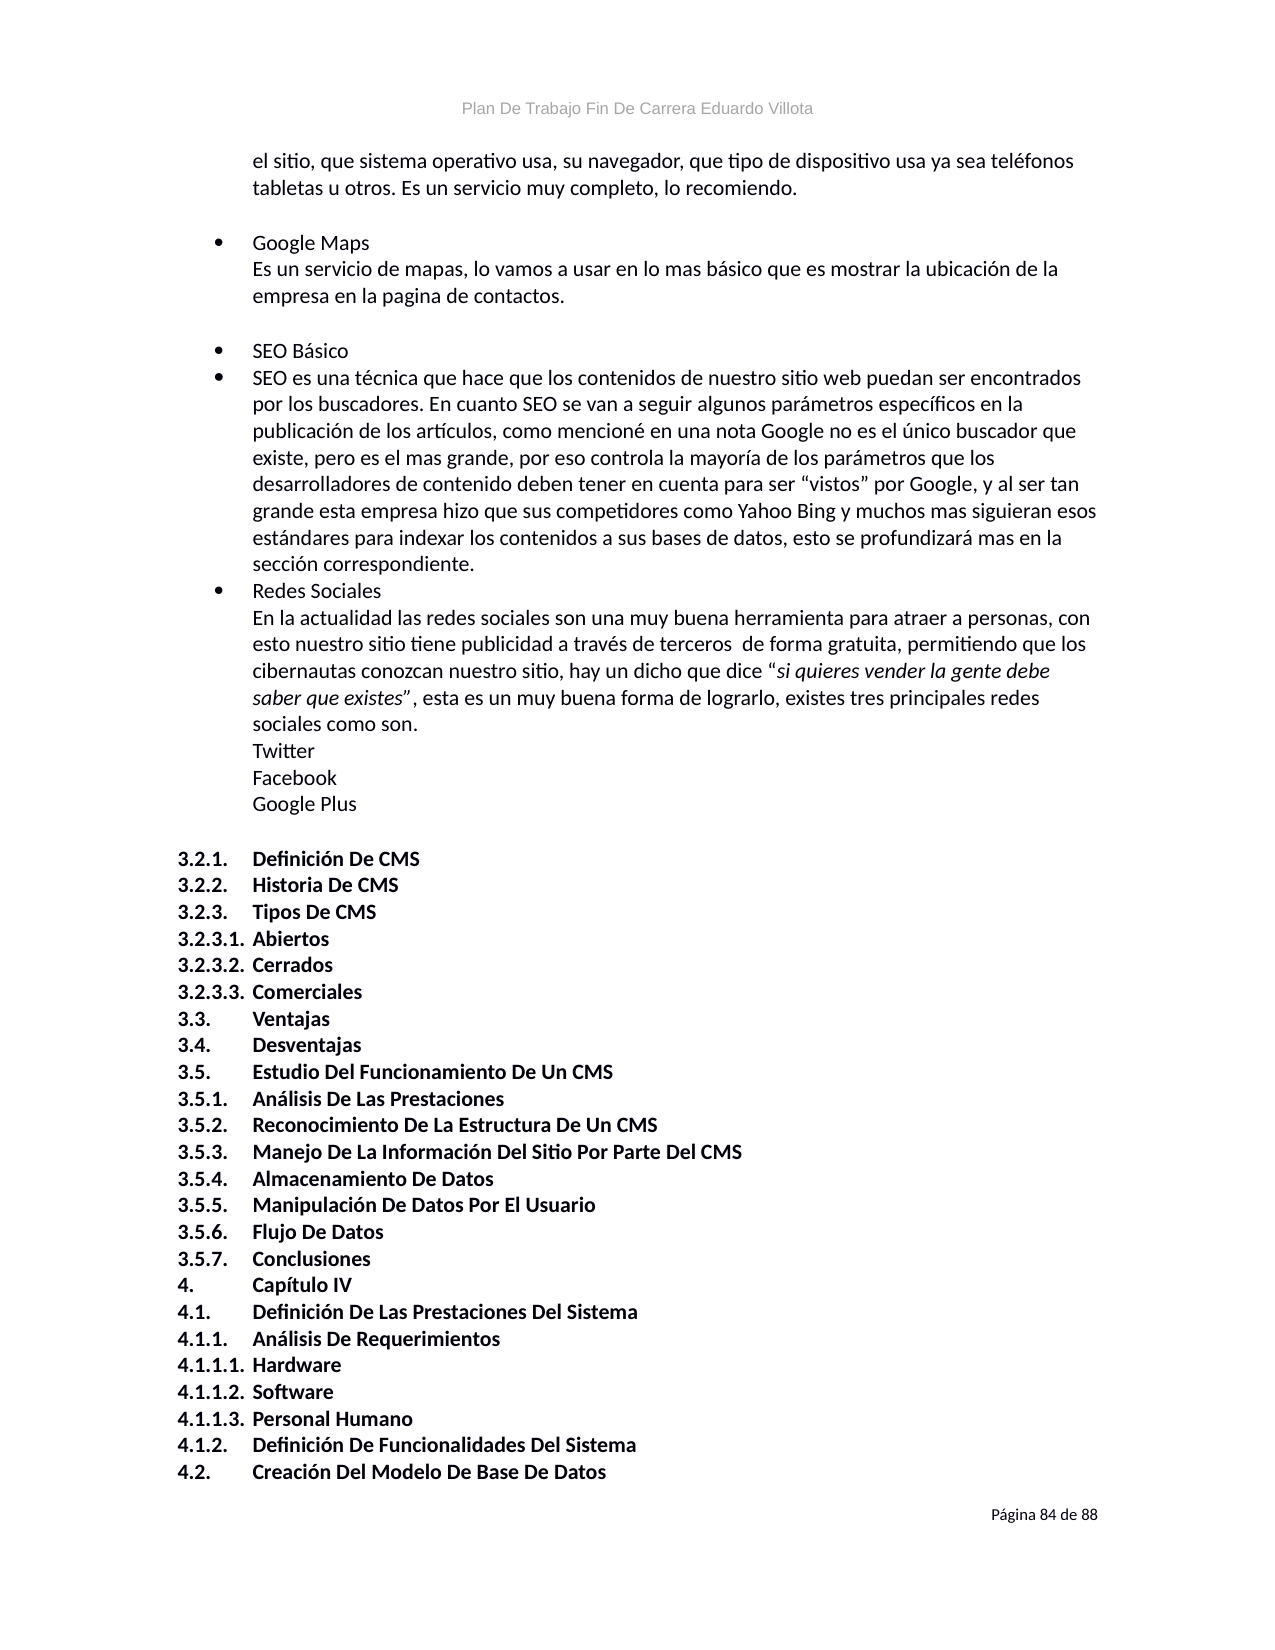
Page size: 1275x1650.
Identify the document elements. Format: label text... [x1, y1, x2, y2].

list SEO Básico [215, 337, 1098, 364]
list Es un servicio de mapas, lo vamos a usar en lo mas básico que es mostrar la ubicación de la empresa en la pagina de contactos. [252, 256, 1098, 309]
list Facebook [252, 764, 1098, 790]
text 4.1. Definición De Las Prestaciones Del Sistema [177, 1298, 1098, 1325]
text 4.2. Creación Del Modelo De Base De Datos [177, 1458, 1098, 1485]
text 3.5.2. Reconocimiento De La Estructura De Un CMS [177, 1112, 1098, 1138]
text 3.2.3.2. Cerrados [177, 952, 1098, 978]
text 3.4. Desventajas [177, 1032, 1098, 1058]
text 4.1.2. Definición De Funcionalidades Del Sistema [177, 1432, 1098, 1458]
text 3.5.4. Almacenamiento De Datos [177, 1165, 1098, 1192]
text 3.5.3. Manejo De La Información Del Sitio Por Parte Del CMS [177, 1138, 1098, 1165]
list SEO es una técnica que hace que los contenidos de nuestro sitio web puedan ser encontrados por los buscadores. En cuanto SEO se van a seguir algunos parámetros específicos en la publicación de los artículos, como mencioné en una nota Google no es el único buscador que existe, pero es el mas grande, por eso controla la mayoría de los parámetros que los desarrolladores de contenido deben tener en cuenta para ser “vistos” por Google, y al ser tan grande esta empresa hizo que sus competidores como Yahoo Bing y muchos mas siguieran esos estándares para indexar los contenidos a sus bases de datos, esto se profundizará mas en la sección correspondiente. [215, 364, 1098, 577]
list Google Maps [215, 229, 1098, 256]
text 3.5.5. Manipulación De Datos Por El Usuario [177, 1192, 1098, 1218]
text 4.1.1.3. Personal Humano [177, 1405, 1098, 1432]
list Twitter [252, 737, 1098, 764]
text 3.2.3.1. Abiertos [177, 925, 1098, 952]
text 3.2.2. Historia De CMS [177, 872, 1098, 898]
text 3.5.6. Flujo De Datos [177, 1218, 1098, 1245]
list En la actualidad las redes sociales son una muy buena herramienta para atraer a personas, con esto nuestro sitio tiene publicidad a través de terceros de forma gratuita, permitiendo que los cibernautas conozcan nuestro sitio, hay un dicho que dice “si quieres vender la gente debe saber que existes”, esta es un muy buena forma de lograrlo, existes tres principales redes sociales como son. [252, 604, 1098, 737]
text 3.2.1. Definición De CMS [177, 845, 1098, 872]
text 3.5. Estudio Del Funcionamiento De Un CMS [177, 1058, 1098, 1085]
text 3.5.7. Conclusiones [177, 1245, 1098, 1272]
text 3.5.1. Análisis De Las Prestaciones [177, 1085, 1098, 1112]
text 4.1.1. Análisis De Requerimientos [177, 1325, 1098, 1352]
text 4.1.1.2. Software [177, 1378, 1098, 1405]
text 4.1.1.1. Hardware [177, 1352, 1098, 1378]
list Google Plus [252, 790, 1098, 817]
text 3.2.3.3. Comerciales [177, 978, 1098, 1005]
list el sitio, que sistema operativo usa, su navegador, que tipo de dispositivo usa ya sea teléfonos tabletas u otros. Es un servicio muy completo, lo recomiendo. [252, 148, 1098, 201]
text 3.3. Ventajas [177, 1005, 1098, 1032]
list Redes Sociales [215, 577, 1098, 604]
text 3.2.3. Tipos De CMS [177, 898, 1098, 925]
text 4. Capítulo IV [177, 1272, 1098, 1298]
